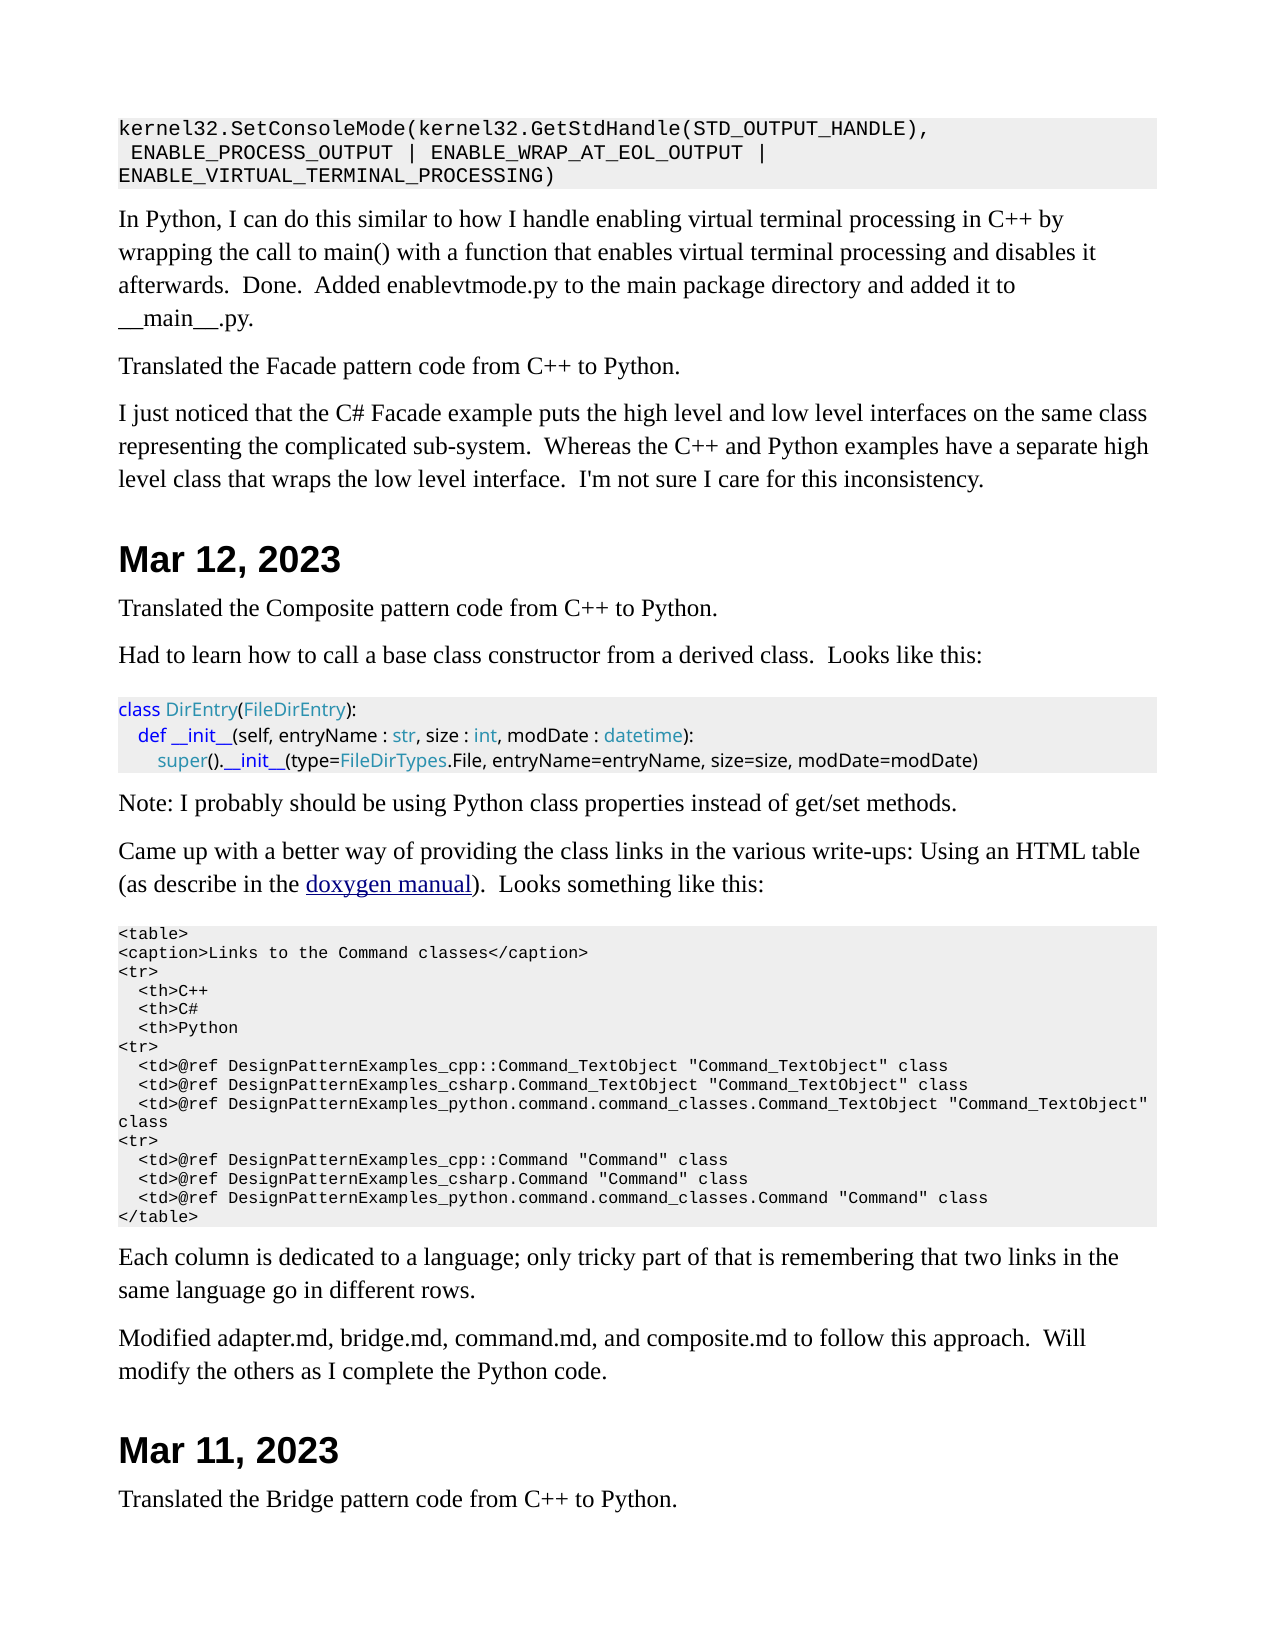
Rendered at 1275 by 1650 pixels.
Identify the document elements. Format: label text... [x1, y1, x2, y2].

text <tr> [118, 1039, 1157, 1057]
text I just noticed that the C# Facade example puts the high level and low level interfaces on the same class representing the complicated sub-system. Whereas the C++ and Python examples have a separate high level class that wraps the low level interface. I'm not sure I care for this inconsistency. [118, 398, 1157, 493]
text <th>Python [118, 1020, 1157, 1039]
text Modified adapter.md, bridge.md, command.md, and composite.md to follow this approach. Will modify the others as I complete the Python code. [118, 1323, 1157, 1384]
text <tr> [118, 963, 1157, 982]
text <td>@ref DesignPatternExamples_python.command.command_classes.Command "Command" class [118, 1189, 1157, 1208]
text kernel32.SetConsoleMode(kernel32.GetStdHandle(STD_OUTPUT_HANDLE), [118, 118, 1157, 142]
text <td>@ref DesignPatternExamples_cpp::Command "Command" class [118, 1152, 1157, 1171]
text <tr> [118, 1133, 1157, 1152]
text <td>@ref DesignPatternExamples_python.command.command_classes.Command_TextObject "Command_TextObject" class [118, 1095, 1157, 1133]
text <caption>Links to the Command classes</caption> [118, 944, 1157, 963]
text Had to learn how to call a base class constructor from a derived class. Looks like this: [118, 640, 1157, 669]
text Each column is dedicated to a language; only tricky part of that is remembering that two links in the same language go in different rows. [118, 1242, 1157, 1304]
text <td>@ref DesignPatternExamples_csharp.Command "Command" class [118, 1171, 1157, 1189]
text Translated the Facade pattern code from C++ to Python. [118, 351, 1157, 379]
text <th>C++ [118, 982, 1157, 1001]
subtitle Mar 12, 2023 [118, 537, 1157, 580]
text <td>@ref DesignPatternExamples_cpp::Command_TextObject "Command_TextObject" class [118, 1057, 1157, 1076]
text class DirEntry(FileDirEntry): [118, 697, 1157, 722]
subtitle Mar 11, 2023 [118, 1428, 1157, 1472]
text Translated the Bridge pattern code from C++ to Python. [118, 1484, 1157, 1513]
text Translated the Composite pattern code from C++ to Python. [118, 593, 1157, 621]
text <th>C# [118, 1001, 1157, 1020]
text <table> [118, 926, 1157, 944]
text ENABLE_PROCESS_OUTPUT | ENABLE_WRAP_AT_EOL_OUTPUT | ENABLE_VIRTUAL_TERMINAL_PROCESSING) [118, 142, 1157, 189]
text In Python, I can do this similar to how I handle enabling virtual terminal processing in C++ by wrapping the call to main() with a function that enables virtual terminal processing and disables it afterwards. Done. Added enablevtmode.py to the main package directory and added it to __main__.py. [118, 204, 1157, 332]
text def __init__(self, entryName : str, size : int, modDate : datetime): [118, 722, 1157, 748]
text super().__init__(type=FileDirTypes.File, entryName=entryName, size=size, modDate=modDate) [118, 748, 1157, 773]
text <td>@ref DesignPatternExamples_csharp.Command_TextObject "Command_TextObject" class [118, 1076, 1157, 1095]
text </table> [118, 1208, 1157, 1227]
text Came up with a better way of providing the class links in the various write-ups: Using an HTML table (as describe in the doxygen manual). Looks something like this: [118, 836, 1157, 898]
text Note: I probably should be using Python class properties instead of get/set methods. [118, 788, 1157, 817]
